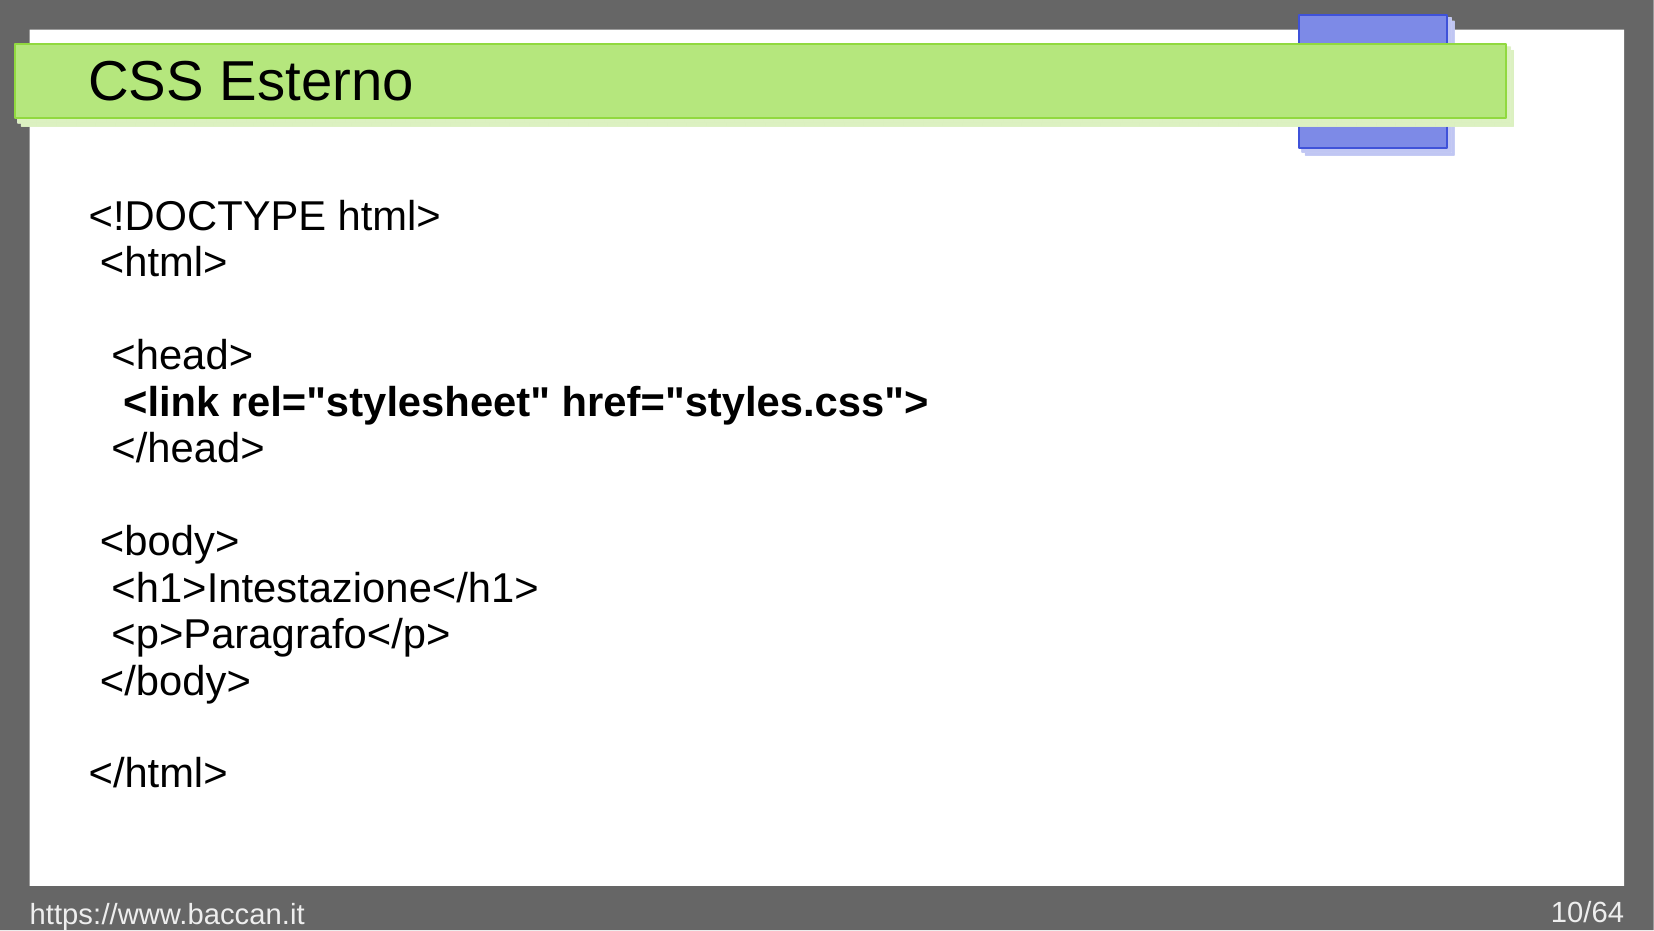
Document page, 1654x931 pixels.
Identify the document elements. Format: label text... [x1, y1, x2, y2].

title CSS Esterno [88, 44, 1506, 119]
text_box <!DOCTYPE html> <html> <head> <link rel="stylesheet" href="styles.css"> </head> <body> <h1>Intestazione</h1> <p>Paragrafo</p> </body> </html> [88, 169, 1565, 820]
